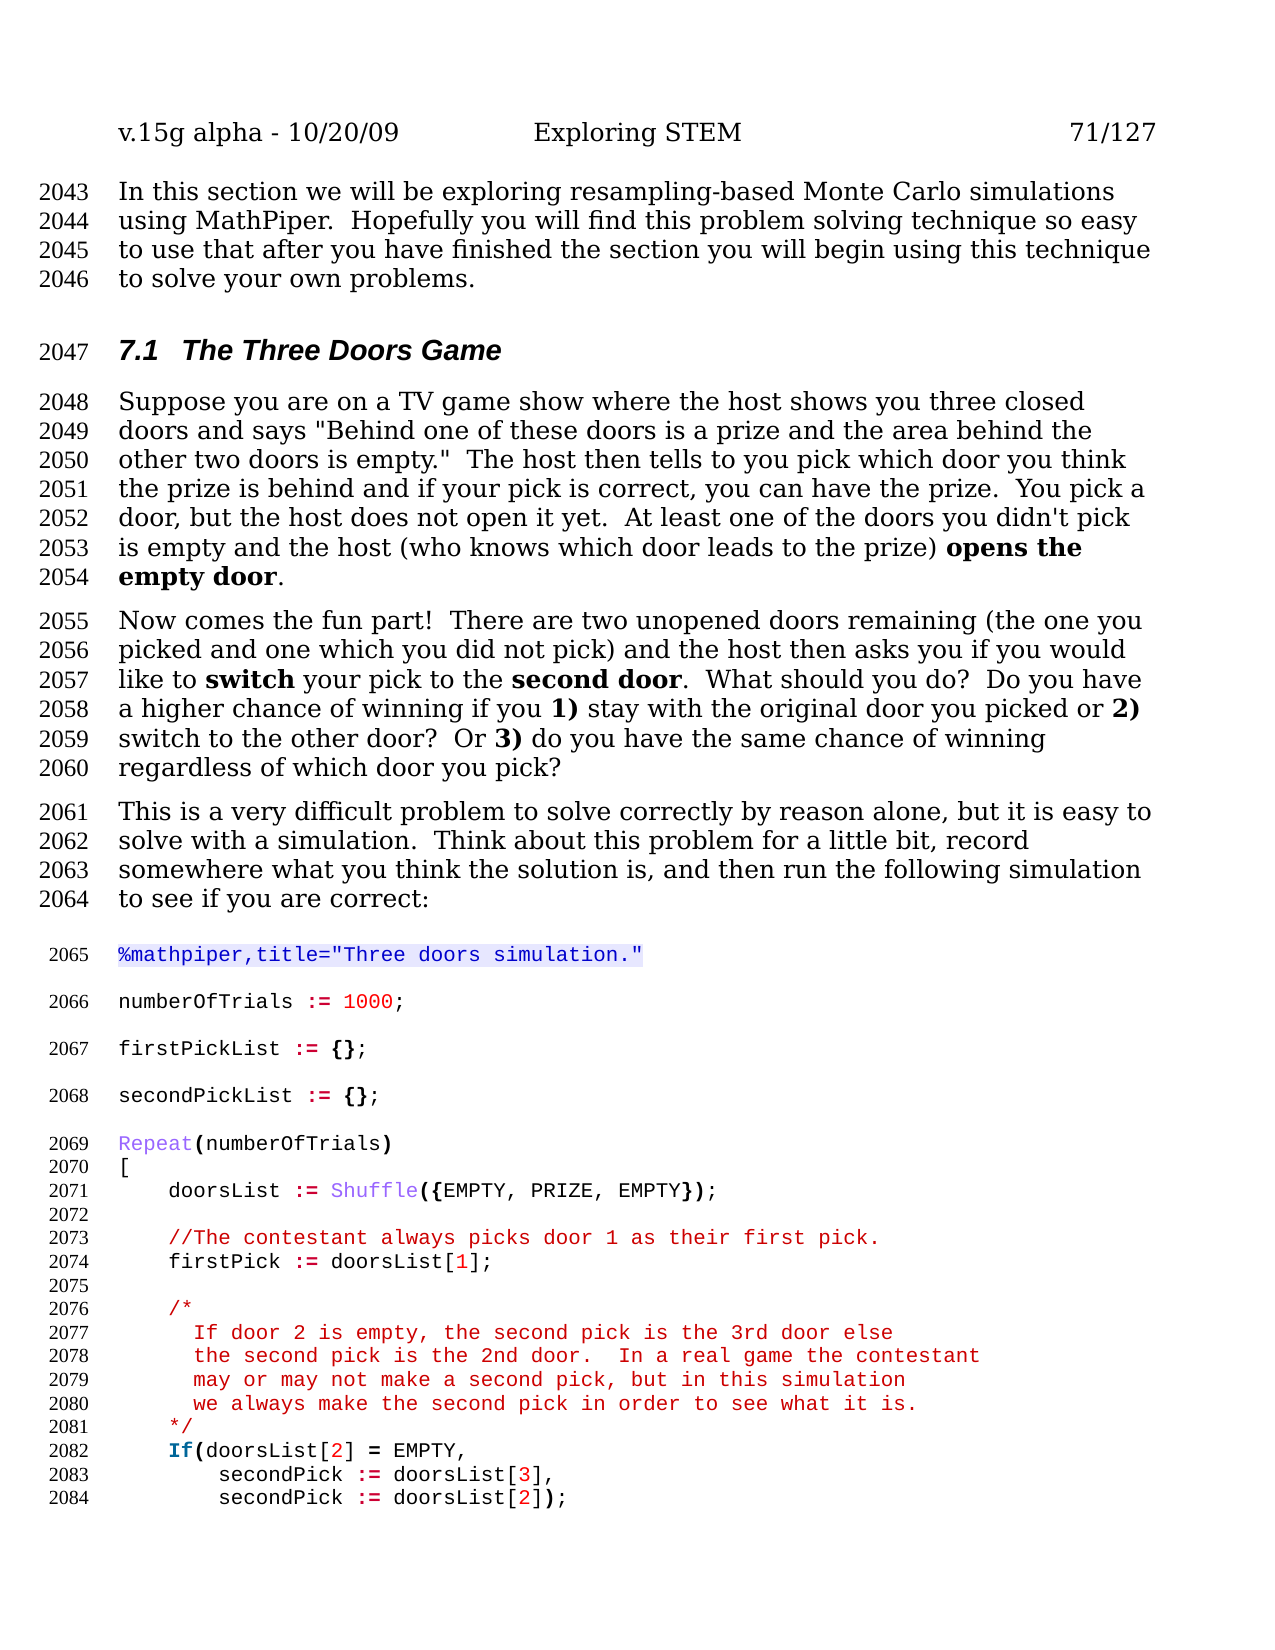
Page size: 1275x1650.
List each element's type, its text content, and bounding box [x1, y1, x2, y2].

text numberOfTrials := 1000; [118, 991, 1157, 1014]
text If(doorsList[2] = EMPTY, [118, 1440, 1157, 1464]
text /* [118, 1298, 1157, 1322]
subtitle The Three Doors Game [118, 332, 1157, 366]
text If door 2 is empty, the second pick is the 3rd door else [118, 1322, 1157, 1346]
text Now comes the fun part! There are two unopened doors remaining (the one you picked and one which you did not pick) and the host then asks you if you would like to switch your pick to the second door. What should you do? Do you have a higher chance of winning if you 1) stay with the original door you picked or 2) switch to the other door? Or 3) do you have the same chance of winning regardless of which door you pick? [118, 607, 1157, 782]
text This is a very difficult problem to solve correctly by reason alone, but it is easy to solve with a simulation. Think about this problem for a little bit, record somewhere what you think the solution is, and then run the following simulation to see if you are correct: [118, 797, 1157, 914]
text In this section we will be exploring resampling-based Monte Carlo simulations using MathPiper. Hopefully you will find this problem solving technique so easy to use that after you have finished the section you will begin using this technique to solve your own problems. [118, 177, 1157, 293]
text %mathpiper,title="Three doors simulation." [118, 943, 1157, 967]
text Repeat(numberOfTrials) [118, 1133, 1157, 1156]
text secondPickList := {}; [118, 1085, 1157, 1109]
text firstPick := doorsList[1]; [118, 1251, 1157, 1274]
text firstPickList := {}; [118, 1038, 1157, 1062]
text the second pick is the 2nd door. In a real game the contestant [118, 1346, 1157, 1369]
text secondPick := doorsList[3], [118, 1464, 1157, 1487]
text //The contestant always picks door 1 as their first pick. [118, 1227, 1157, 1251]
text */ [118, 1416, 1157, 1440]
text secondPick := doorsList[2]); [118, 1487, 1157, 1511]
text [ [118, 1156, 1157, 1180]
text we always make the second pick in order to see what it is. [118, 1393, 1157, 1416]
text doorsList := Shuffle({EMPTY, PRIZE, EMPTY}); [118, 1180, 1157, 1204]
text Suppose you are on a TV game show where the host shows you three closed doors and says "Behind one of these doors is a prize and the area behind the other two doors is empty." The host then tells to you pick which door you think the prize is behind and if your pick is correct, you can have the prize. You pick a door, but the host does not open it yet. At least one of the doors you didn't pick is empty and the host (who knows which door leads to the prize) opens the empty door. [118, 387, 1157, 592]
text may or may not make a second pick, but in this simulation [118, 1369, 1157, 1393]
